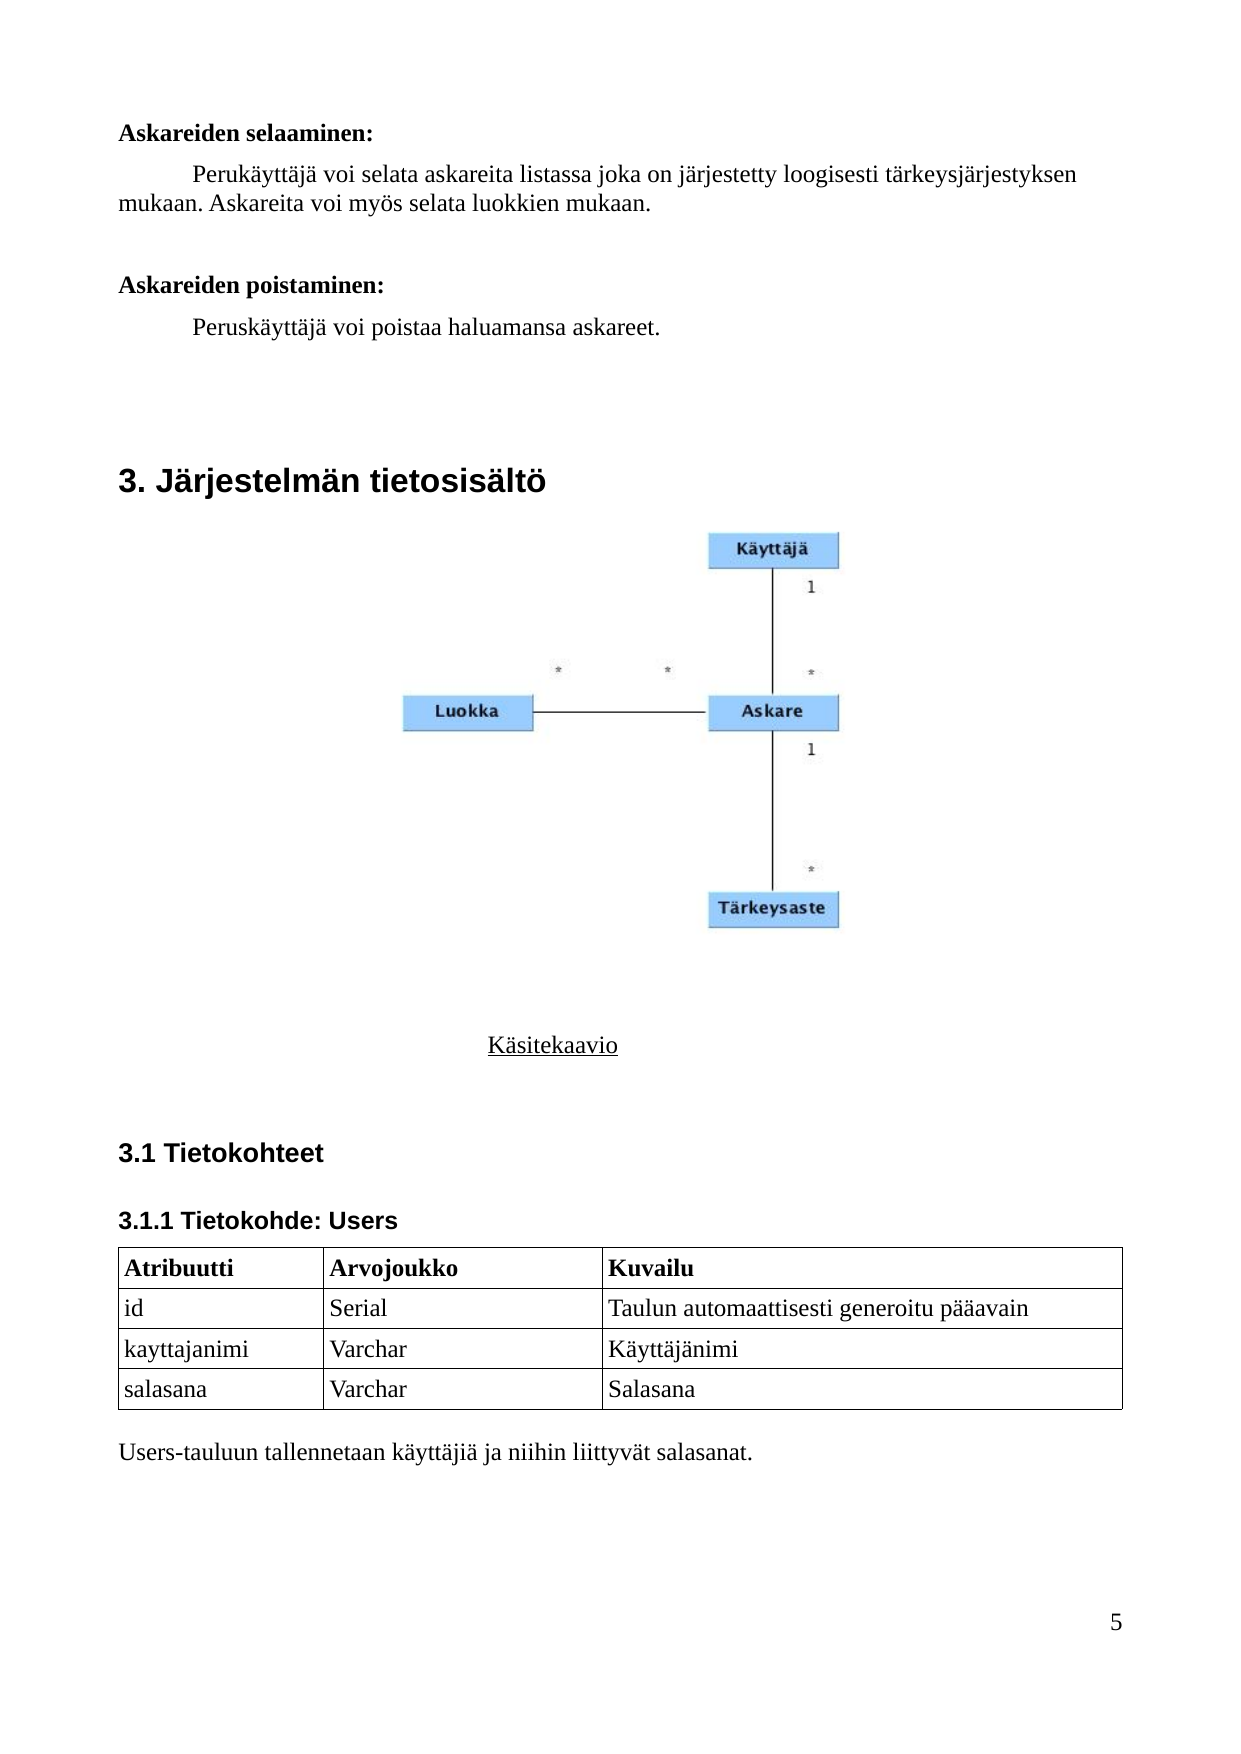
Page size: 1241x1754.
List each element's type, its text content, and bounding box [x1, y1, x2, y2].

subtitle 3.1.1 Tietokohde: Users [118, 1206, 1122, 1235]
table_cell Serial [324, 1289, 602, 1328]
table_cell kayttajanimi [119, 1329, 323, 1368]
text Perukäyttäjä voi selata askareita listassa joka on järjestetty loogisesti tärkeysjärjestyksen mukaan. Askareita voi myös selata luokkien mukaan. [118, 159, 1122, 217]
text Users-tauluun tallennetaan käyttäjiä ja niihin liittyvät salasanat. [118, 1437, 1122, 1466]
table_cell Käyttäjänimi [603, 1329, 1122, 1368]
table_header Kuvailu [603, 1248, 1122, 1288]
table_cell Varchar [324, 1329, 602, 1368]
subtitle 3.1 Tietokohteet [118, 1137, 1122, 1168]
subtitle 3. Järjestelmän tietosisältö [118, 461, 1122, 499]
text Käsitekaavio [118, 1030, 1122, 1058]
text Askareiden selaaminen: [118, 118, 1122, 147]
table_cell Taulun automaattisesti generoitu pääavain [603, 1289, 1122, 1328]
table_header Atribuutti [119, 1248, 323, 1288]
text Askareiden poistaminen: [118, 271, 1122, 299]
table_cell Salasana [603, 1369, 1122, 1408]
table_cell id [119, 1289, 323, 1328]
table_cell salasana [119, 1369, 323, 1408]
table_cell Varchar [324, 1369, 602, 1408]
text Peruskäyttäjä voi poistaa haluamansa askareet. [118, 312, 1122, 341]
table_header Arvojoukko [324, 1248, 602, 1288]
picture [381, 511, 859, 948]
